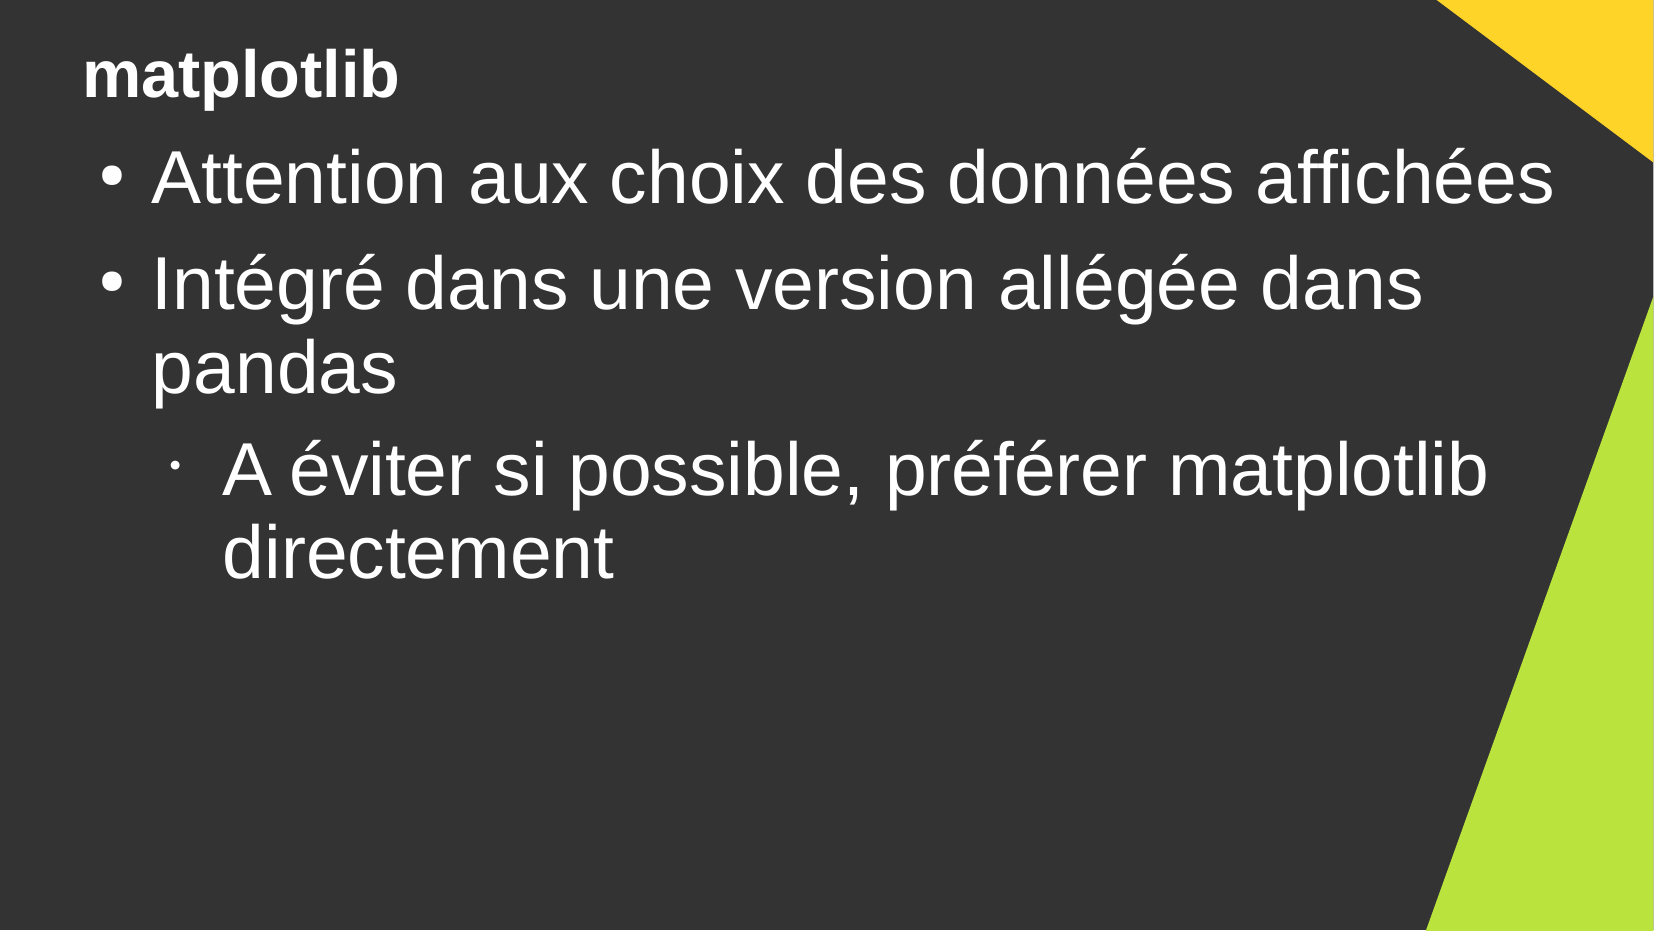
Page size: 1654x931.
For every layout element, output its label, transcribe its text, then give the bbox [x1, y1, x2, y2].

text_box [1436, 0, 1654, 163]
text_box [1425, 294, 1654, 931]
list Attention aux choix des données affichées Intégré dans une version allégée dans pandas A éviter si possible, préférer matplotlib directement [80, 135, 1560, 697]
title matplotlib [82, 37, 1571, 115]
